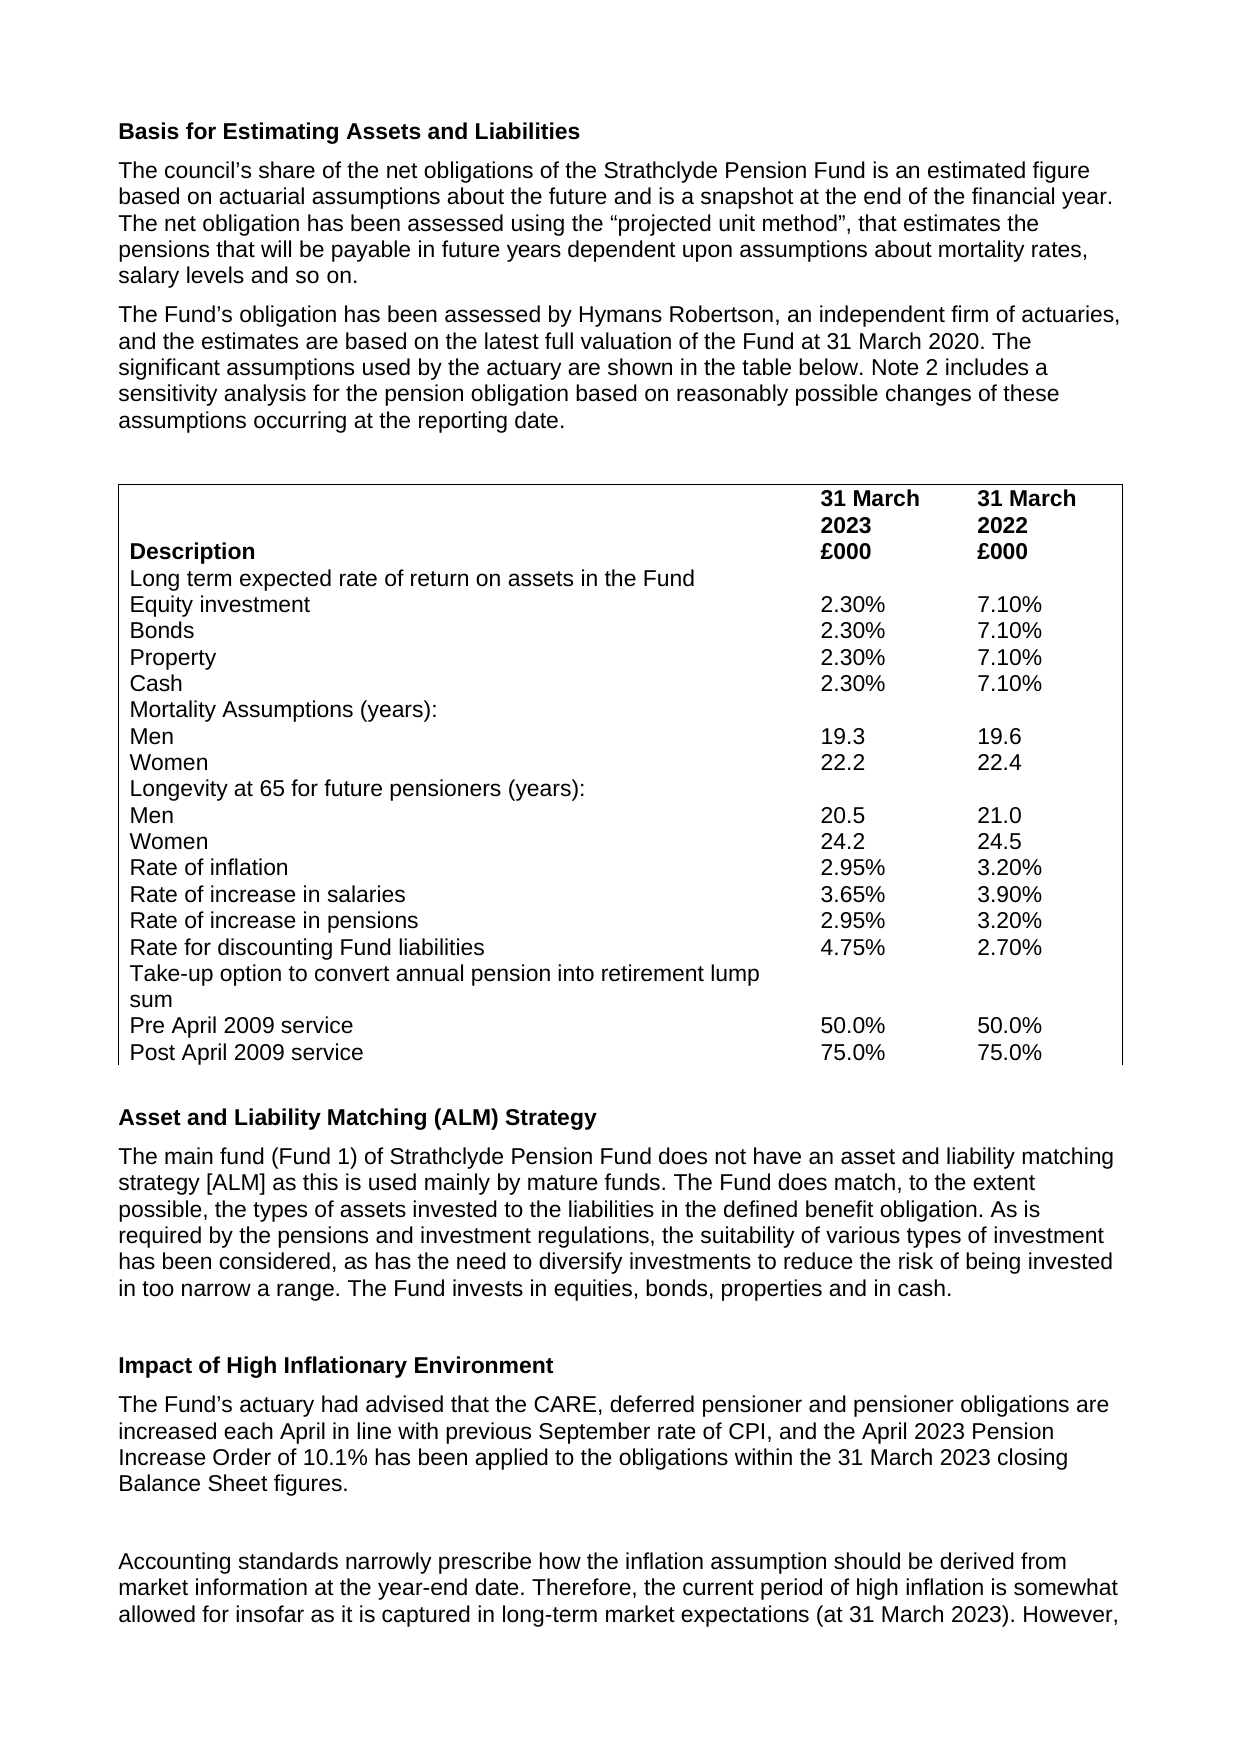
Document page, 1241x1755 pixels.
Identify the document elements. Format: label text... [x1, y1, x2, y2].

table_cell [809, 565, 966, 591]
table_cell Longevity at 65 for future pensioners (years): [119, 775, 809, 802]
table_cell 75.0% [966, 1039, 1122, 1065]
table_cell Men [119, 723, 809, 749]
table_cell Rate for discounting Fund liabilities [119, 934, 809, 960]
table_cell 24.2 [809, 828, 966, 854]
table_cell 3.90% [966, 881, 1122, 907]
table_cell Rate of increase in salaries [119, 881, 809, 907]
text The Fund’s actuary had advised that the CARE, deferred pensioner and pensioner obligations are increased each April in line with previous September rate of CPI, and the April 2023 Pension Increase Order of 10.1% has been applied to the obligations within the 31 March 2023 closing Balance Sheet figures. [118, 1391, 1122, 1497]
table_cell Pre April 2009 service [119, 1013, 809, 1039]
table_cell 22.4 [966, 749, 1122, 775]
text Asset and Liability Matching (ALM) Strategy [118, 1104, 1122, 1130]
table_cell [966, 696, 1122, 723]
table_cell 7.10% [966, 644, 1122, 670]
table_cell 21.0 [966, 802, 1122, 828]
table_header 31 March 2022 £000 [966, 485, 1122, 564]
table_cell Cash [119, 670, 809, 696]
table_cell Long term expected rate of return on assets in the Fund [119, 565, 809, 591]
table_cell [809, 775, 966, 802]
text The council’s share of the net obligations of the Strathclyde Pension Fund is an estimated figure based on actuarial assumptions about the future and is a snapshot at the end of the financial year. The net obligation has been assessed using the “projected unit method”, that estimates the pensions that will be payable in future years dependent upon assumptions about mortality rates, salary levels and so on. [118, 157, 1122, 289]
table_cell 20.5 [809, 802, 966, 828]
text Basis for Estimating Assets and Liabilities [118, 118, 1122, 144]
table_cell [809, 960, 966, 1012]
table_cell Post April 2009 service [119, 1039, 809, 1065]
table_cell 7.10% [966, 670, 1122, 696]
table_cell Mortality Assumptions (years): [119, 696, 809, 723]
table_cell 4.75% [809, 934, 966, 960]
table_header 31 March 2023 £000 [809, 485, 966, 564]
text Impact of High Inflationary Environment [118, 1352, 1122, 1379]
table_cell 19.6 [966, 723, 1122, 749]
table_cell Rate of inflation [119, 854, 809, 881]
table_cell 2.95% [809, 907, 966, 933]
table_cell Women [119, 749, 809, 775]
table_cell 50.0% [809, 1013, 966, 1039]
table_cell 2.30% [809, 670, 966, 696]
table_cell 2.30% [809, 591, 966, 617]
table_cell 7.10% [966, 617, 1122, 643]
table_cell Equity investment [119, 591, 809, 617]
table_cell 3.65% [809, 881, 966, 907]
table_cell 75.0% [809, 1039, 966, 1065]
table_cell Women [119, 828, 809, 854]
table_cell [809, 696, 966, 723]
table_header Description [119, 485, 809, 564]
table_cell 50.0% [966, 1013, 1122, 1039]
table_cell Bonds [119, 617, 809, 643]
table_cell Take-up option to convert annual pension into retirement lump sum [119, 960, 809, 1012]
text Accounting standards narrowly prescribe how the inflation assumption should be derived from market information at the year-end date. Therefore, the current period of high inflation is somewhat allowed for insofar as it is captured in long-term market expectations (at 31 March 2023). However, [118, 1548, 1122, 1627]
table_cell 24.5 [966, 828, 1122, 854]
table_cell [966, 775, 1122, 802]
table_cell 2.95% [809, 854, 966, 881]
table_cell [966, 565, 1122, 591]
table_cell 2.30% [809, 617, 966, 643]
text The main fund (Fund 1) of Strathclyde Pension Fund does not have an asset and liability matching strategy [ALM] as this is used mainly by mature funds. The Fund does match, to the extent possible, the types of assets invested to the liabilities in the defined benefit obligation. As is required by the pensions and investment regulations, the suitability of various types of investment has been considered, as has the need to diversify investments to reduce the risk of being invested in too narrow a range. The Fund invests in equities, bonds, properties and in cash. [118, 1143, 1122, 1301]
table_cell 2.70% [966, 934, 1122, 960]
table_cell 2.30% [809, 644, 966, 670]
table_cell 22.2 [809, 749, 966, 775]
table_cell Rate of increase in pensions [119, 907, 809, 933]
text The Fund’s obligation has been assessed by Hymans Robertson, an independent firm of actuaries, and the estimates are based on the latest full valuation of the Fund at 31 March 2020. The significant assumptions used by the actuary are shown in the table below. Note 2 includes a sensitivity analysis for the pension obligation based on reasonably possible changes of these assumptions occurring at the reporting date. [118, 301, 1122, 433]
table_cell 3.20% [966, 907, 1122, 933]
table_cell Men [119, 802, 809, 828]
table_cell 3.20% [966, 854, 1122, 881]
table_cell 7.10% [966, 591, 1122, 617]
table_cell Property [119, 644, 809, 670]
table_cell [966, 960, 1122, 1012]
table_cell 19.3 [809, 723, 966, 749]
